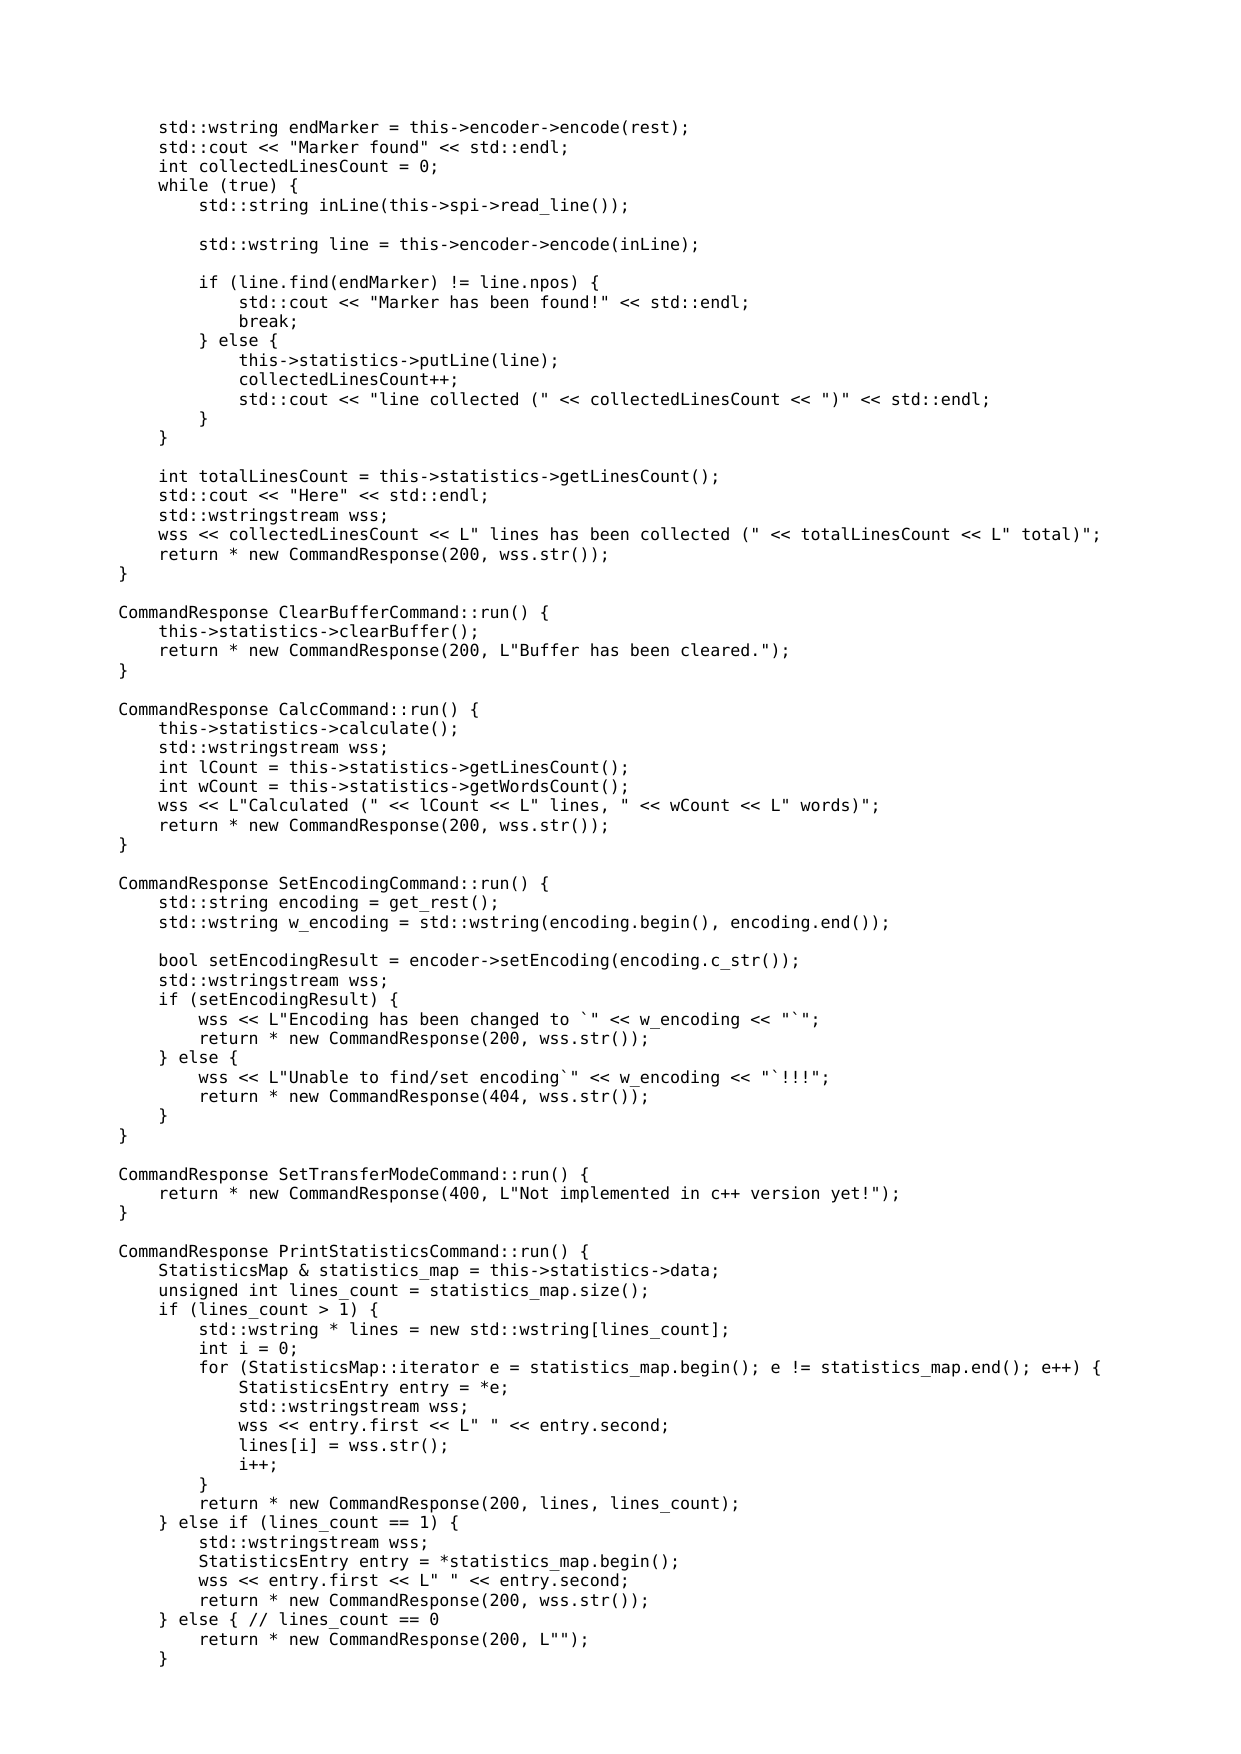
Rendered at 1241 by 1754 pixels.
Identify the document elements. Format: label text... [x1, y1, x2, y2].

text int totalLinesCount = this->statistics->getLinesCount(); [118, 467, 1206, 486]
text } [118, 1106, 1206, 1126]
text } [118, 564, 1206, 583]
text std::wstring endMarker = this->encoder->encode(rest); [118, 118, 1206, 137]
text wss << entry.first << L" " << entry.second; [118, 1571, 1206, 1591]
text } else { // lines_count == 0 [118, 1610, 1206, 1629]
text } [118, 1203, 1206, 1222]
text this->statistics->putLine(line); [118, 351, 1206, 370]
text } [118, 1126, 1206, 1145]
text CommandResponse SetEncodingCommand::run() { [118, 874, 1206, 893]
text } [118, 1474, 1206, 1494]
text std::cout << "Marker found" << std::endl; [118, 137, 1206, 157]
text int wCount = this->statistics->getWordsCount(); [118, 777, 1206, 796]
text std::wstring w_encoding = std::wstring(encoding.begin(), encoding.end()); [118, 912, 1206, 932]
text } else { [118, 1048, 1206, 1067]
text return * new CommandResponse(404, wss.str()); [118, 1087, 1206, 1106]
text i++; [118, 1455, 1206, 1474]
text wss << entry.first << L" " << entry.second; [118, 1416, 1206, 1436]
text while (true) { [118, 176, 1206, 196]
text return * new CommandResponse(200, lines, lines_count); [118, 1494, 1206, 1513]
text unsigned int lines_count = statistics_map.size(); [118, 1281, 1206, 1300]
text std::wstringstream wss; [118, 738, 1206, 757]
text std::string inLine(this->spi->read_line()); [118, 196, 1206, 215]
text int collectedLinesCount = 0; [118, 157, 1206, 176]
text if (line.find(endMarker) != line.npos) { [118, 273, 1206, 292]
text std::cout << "Here" << std::endl; [118, 486, 1206, 506]
text CommandResponse PrintStatisticsCommand::run() { [118, 1242, 1206, 1261]
text } [118, 428, 1206, 447]
text return * new CommandResponse(200, L""); [118, 1629, 1206, 1649]
text bool setEncodingResult = encoder->setEncoding(encoding.c_str()); [118, 951, 1206, 971]
text CommandResponse SetTransferModeCommand::run() { [118, 1164, 1206, 1184]
text StatisticsMap & statistics_map = this->statistics->data; [118, 1261, 1206, 1281]
text wss << L"Encoding has been changed to `" << w_encoding << "`"; [118, 1009, 1206, 1029]
text std::cout << "Marker has been found!" << std::endl; [118, 292, 1206, 312]
text return * new CommandResponse(400, L"Not implemented in c++ version yet!"); [118, 1184, 1206, 1203]
text std::wstringstream wss; [118, 1397, 1206, 1416]
text collectedLinesCount++; [118, 370, 1206, 389]
text this->statistics->calculate(); [118, 719, 1206, 738]
text } [118, 409, 1206, 428]
text CommandResponse ClearBufferCommand::run() { [118, 602, 1206, 622]
text return * new CommandResponse(200, wss.str()); [118, 1029, 1206, 1048]
text return * new CommandResponse(200, L"Buffer has been cleared."); [118, 641, 1206, 661]
text std::wstringstream wss; [118, 971, 1206, 990]
text int i = 0; [118, 1339, 1206, 1358]
text int lCount = this->statistics->getLinesCount(); [118, 757, 1206, 777]
text std::string encoding = get_rest(); [118, 893, 1206, 912]
text std::wstringstream wss; [118, 506, 1206, 525]
text this->statistics->clearBuffer(); [118, 622, 1206, 641]
text return * new CommandResponse(200, wss.str()); [118, 1591, 1206, 1610]
text } [118, 661, 1206, 680]
text if (lines_count > 1) { [118, 1300, 1206, 1319]
text wss << L"Calculated (" << lCount << L" lines, " << wCount << L" words)"; [118, 796, 1206, 816]
text std::wstring * lines = new std::wstring[lines_count]; [118, 1319, 1206, 1339]
text std::cout << "line collected (" << collectedLinesCount << ")" << std::endl; [118, 389, 1206, 409]
text for (StatisticsMap::iterator e = statistics_map.begin(); e != statistics_map.end(); e++) { [118, 1358, 1206, 1377]
text std::wstring line = this->encoder->encode(inLine); [118, 234, 1206, 254]
text std::wstringstream wss; [118, 1532, 1206, 1552]
text CommandResponse CalcCommand::run() { [118, 699, 1206, 719]
text StatisticsEntry entry = *statistics_map.begin(); [118, 1552, 1206, 1571]
text } else { [118, 331, 1206, 351]
text wss << collectedLinesCount << L" lines has been collected (" << totalLinesCount << L" total)"; [118, 525, 1206, 544]
text } [118, 835, 1206, 854]
text return * new CommandResponse(200, wss.str()); [118, 816, 1206, 835]
text wss << L"Unable to find/set encoding`" << w_encoding << "`!!!"; [118, 1067, 1206, 1087]
text } else if (lines_count == 1) { [118, 1513, 1206, 1532]
text if (setEncodingResult) { [118, 990, 1206, 1009]
text lines[i] = wss.str(); [118, 1436, 1206, 1455]
text return * new CommandResponse(200, wss.str()); [118, 544, 1206, 564]
text StatisticsEntry entry = *e; [118, 1377, 1206, 1397]
text } [118, 1649, 1206, 1668]
text break; [118, 312, 1206, 331]
